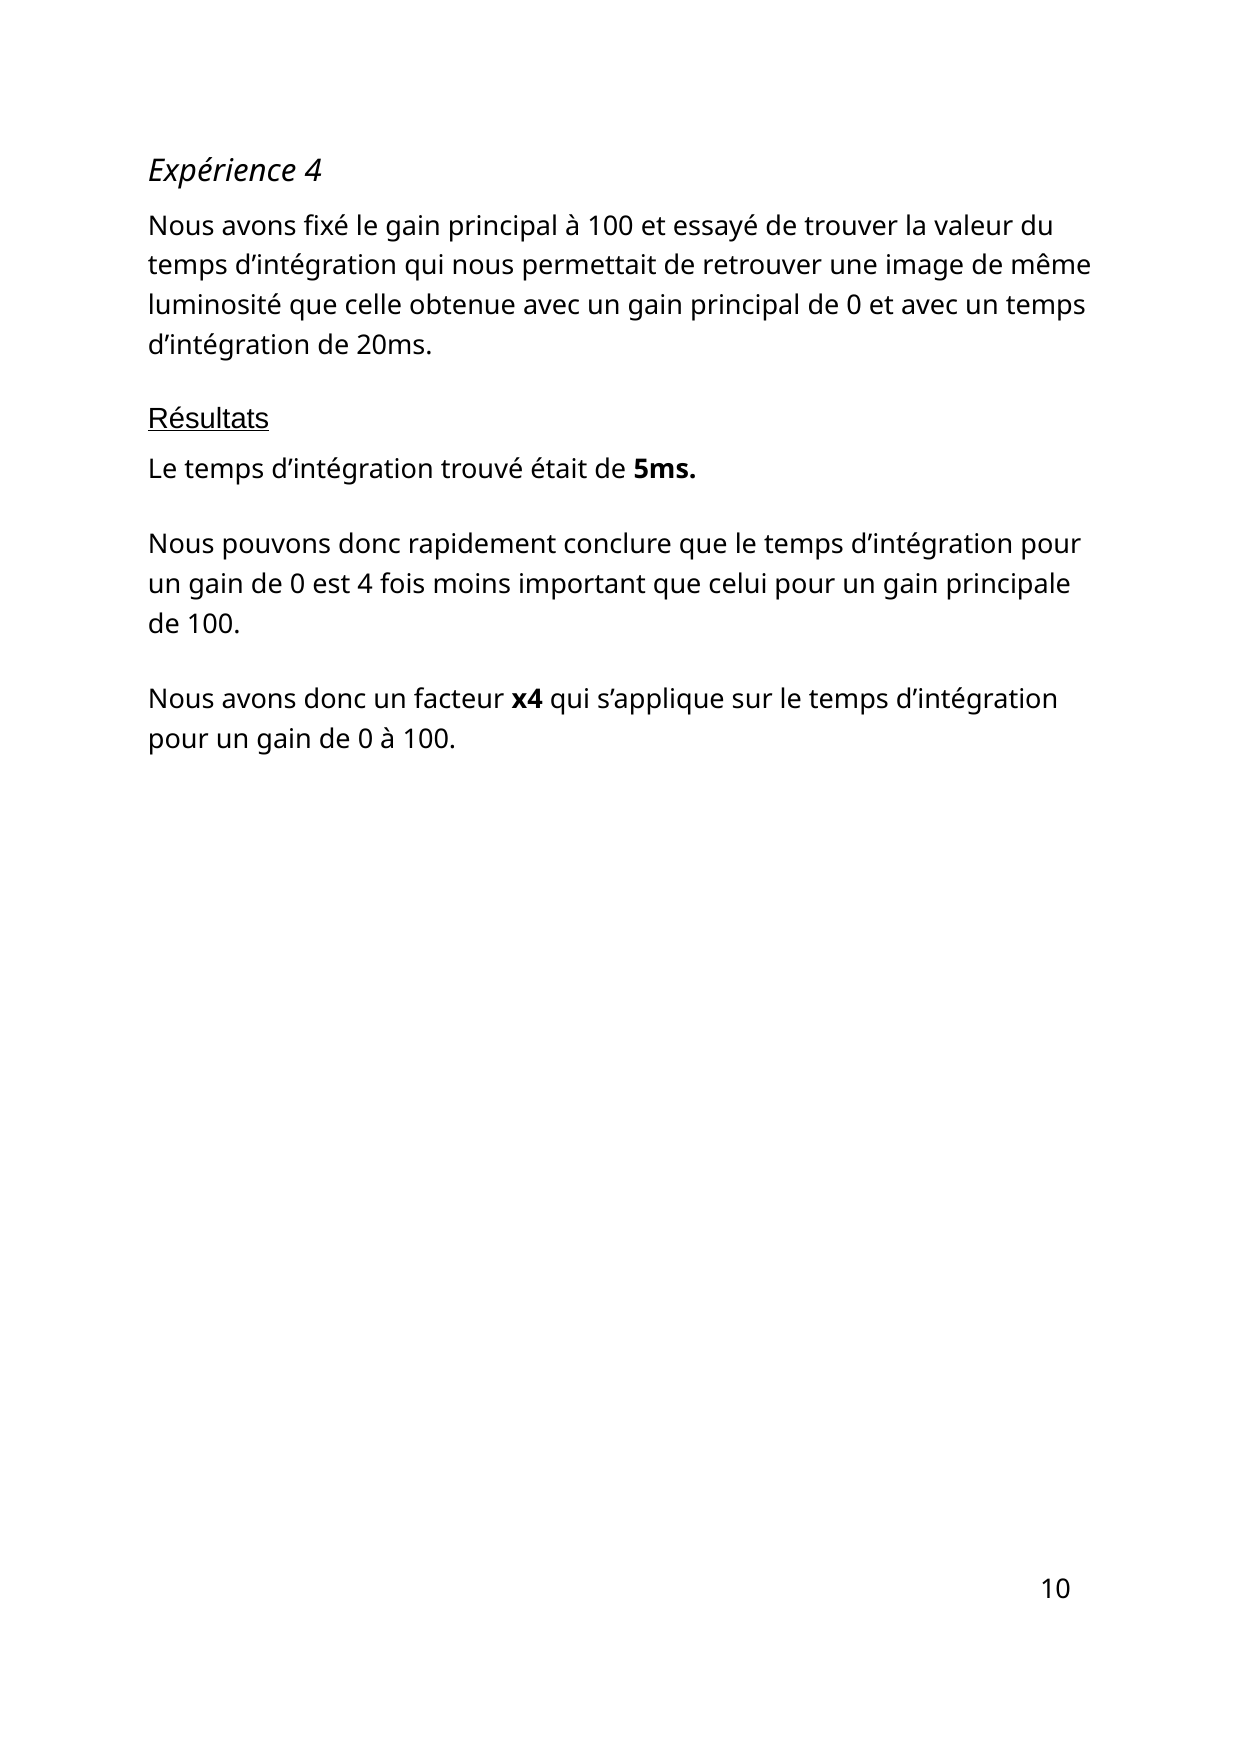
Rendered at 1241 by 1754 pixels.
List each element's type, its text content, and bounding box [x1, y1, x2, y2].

text Expérience 4 [148, 148, 1093, 190]
subtitle Résultats [148, 401, 1093, 434]
text Le temps d’intégration trouvé était de 5ms. [148, 449, 1093, 486]
text Nous pouvons donc rapidement conclure que le temps d’intégration pour un gain de 0 est 4 fois moins important que celui pour un gain principale de 100. [148, 524, 1093, 641]
text Nous avons fixé le gain principal à 100 et essayé de trouver la valeur du temps d’intégration qui nous permettait de retrouver une image de même luminosité que celle obtenue avec un gain principal de 0 et avec un temps d’intégration de 20ms. [148, 206, 1093, 362]
text Nous avons donc un facteur x4 qui s’applique sur le temps d’intégration pour un gain de 0 à 100. [148, 679, 1093, 756]
